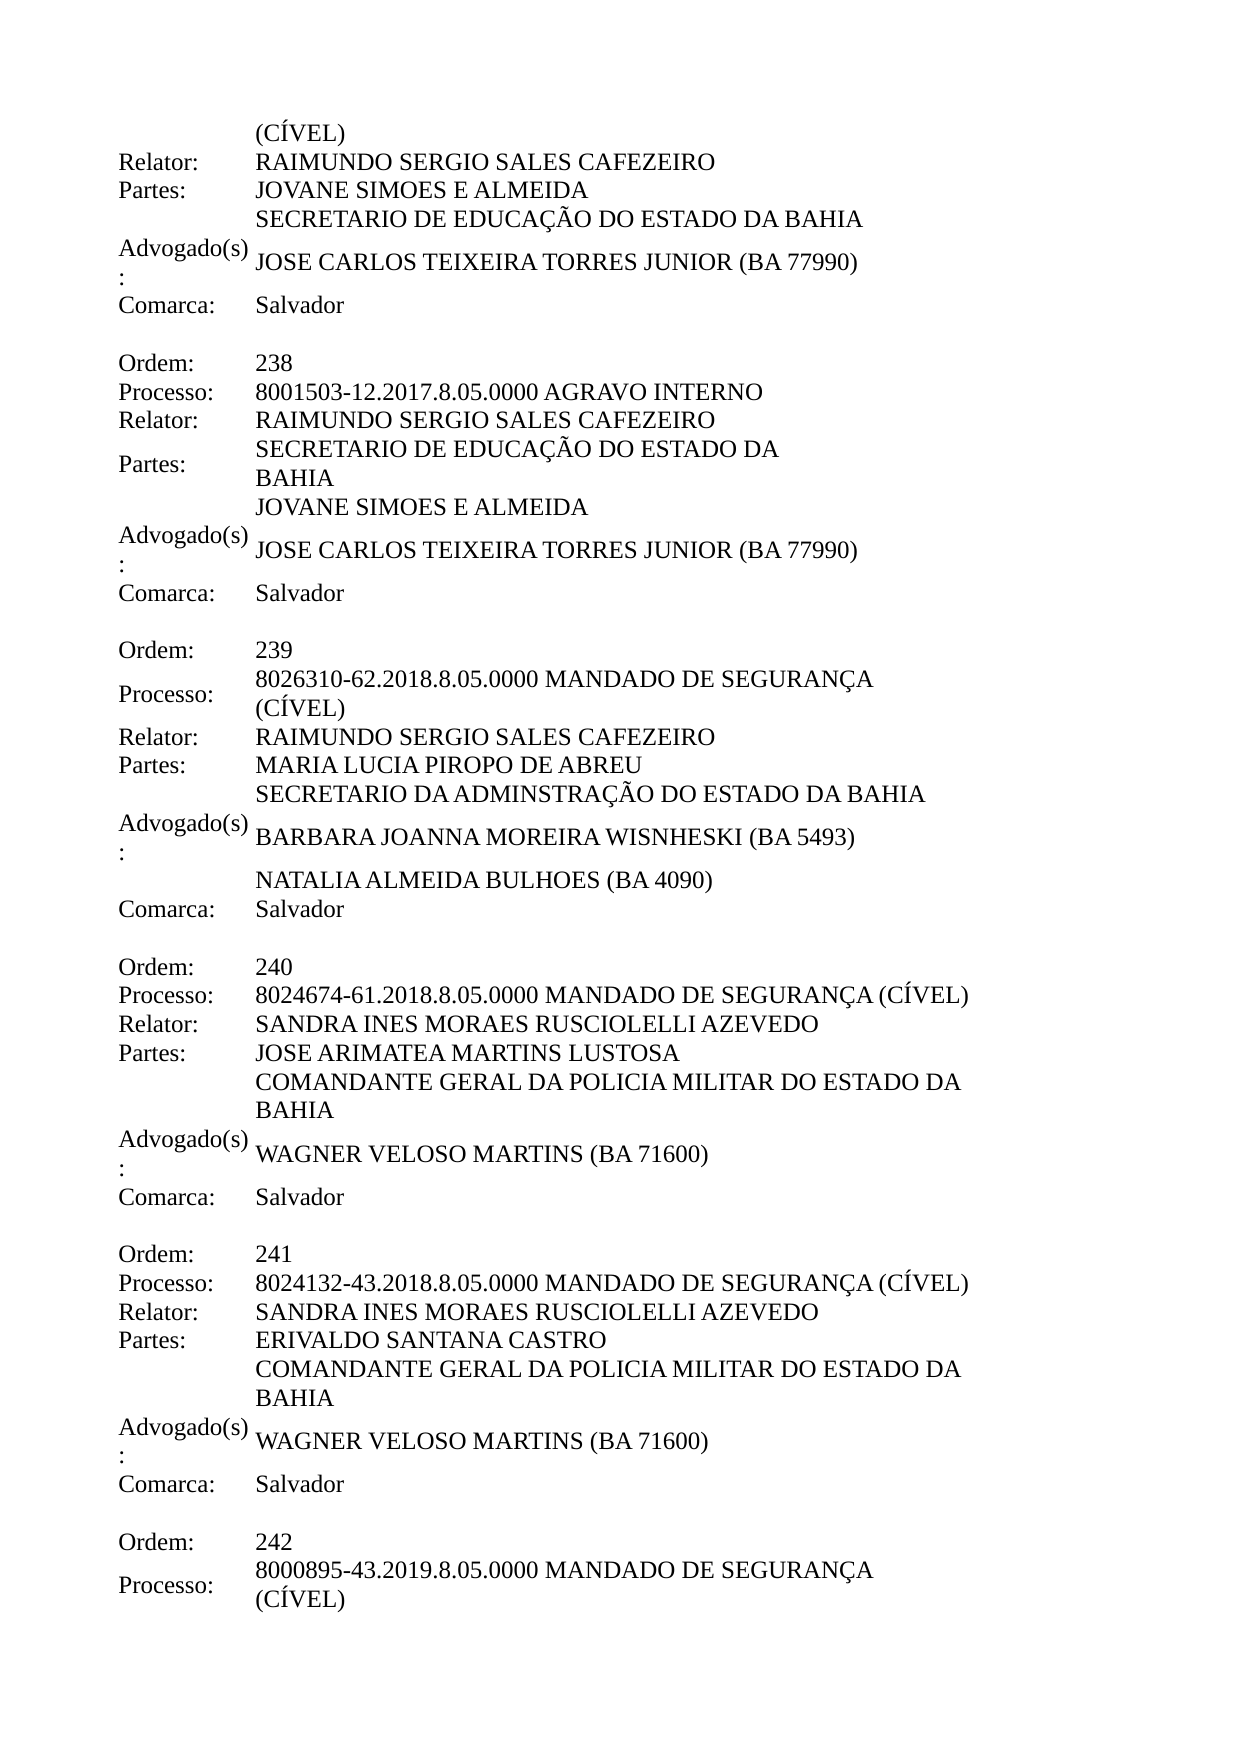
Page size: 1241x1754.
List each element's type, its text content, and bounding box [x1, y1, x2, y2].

table_cell Comarca: [118, 894, 255, 923]
table_cell Relator: [118, 1297, 255, 1326]
table_cell Salvador [255, 291, 969, 319]
table_header 242 [255, 1527, 969, 1556]
table_cell JOSE CARLOS TEIXEIRA TORRES JUNIOR (BA 77990) [255, 521, 863, 578]
table_cell Comarca: [118, 578, 255, 607]
table_cell 8026310-62.2018.8.05.0000 MANDADO DE SEGURANÇA (CÍVEL) [255, 664, 969, 722]
table_cell Salvador [255, 1469, 1041, 1498]
table_cell Salvador [255, 1182, 1041, 1211]
table_cell 8024132-43.2018.8.05.0000 MANDADO DE SEGURANÇA (CÍVEL) [255, 1268, 1041, 1297]
table_cell Comarca: [118, 1469, 255, 1498]
table_cell [118, 204, 255, 233]
table_cell Advogado(s): [118, 1412, 255, 1469]
table_header Ordem: [118, 1239, 255, 1268]
table_cell Processo: [118, 981, 255, 1009]
table_header Ordem: [118, 952, 255, 981]
table_cell Processo: [118, 1556, 255, 1613]
table_cell Processo: [118, 664, 255, 722]
table_cell ERIVALDO SANTANA CASTRO [255, 1326, 1041, 1354]
table_cell [118, 118, 255, 147]
table_header Ordem: [118, 636, 255, 664]
table_cell [118, 1354, 255, 1412]
table_cell MARIA LUCIA PIROPO DE ABREU [255, 751, 969, 779]
table_cell Advogado(s): [118, 1124, 255, 1182]
table_cell JOSE ARIMATEA MARTINS LUSTOSA [255, 1038, 1041, 1067]
table_cell 8001503-12.2017.8.05.0000 AGRAVO INTERNO [255, 377, 863, 406]
table_cell Comarca: [118, 291, 255, 319]
table_cell Partes: [118, 751, 255, 779]
table_cell RAIMUNDO SERGIO SALES CAFEZEIRO [255, 147, 969, 176]
table_cell 8000895-43.2019.8.05.0000 MANDADO DE SEGURANÇA (CÍVEL) [255, 1556, 969, 1613]
table_cell RAIMUNDO SERGIO SALES CAFEZEIRO [255, 406, 863, 434]
table_cell SECRETARIO DE EDUCAÇÃO DO ESTADO DA BAHIA [255, 204, 969, 233]
table_header Ordem: [118, 348, 255, 377]
table_header 241 [255, 1239, 1041, 1268]
table_header 240 [255, 952, 1041, 981]
table_cell Relator: [118, 147, 255, 176]
table_cell Processo: [118, 377, 255, 406]
table_cell SANDRA INES MORAES RUSCIOLELLI AZEVEDO [255, 1009, 1041, 1038]
table_cell Salvador [255, 894, 969, 923]
table_header 239 [255, 636, 969, 664]
table_cell WAGNER VELOSO MARTINS (BA 71600) [255, 1412, 1041, 1469]
table_cell BARBARA JOANNA MOREIRA WISNHESKI (BA 5493) [255, 808, 969, 866]
table_cell 8024674-61.2018.8.05.0000 MANDADO DE SEGURANÇA (CÍVEL) [255, 981, 1041, 1009]
table_cell COMANDANTE GERAL DA POLICIA MILITAR DO ESTADO DA BAHIA [255, 1067, 1041, 1124]
table_cell Partes: [118, 1326, 255, 1354]
table_cell [118, 779, 255, 808]
table_cell JOVANE SIMOES E ALMEIDA [255, 176, 969, 204]
table_cell Partes: [118, 1038, 255, 1067]
table_cell Partes: [118, 176, 255, 204]
table_cell NATALIA ALMEIDA BULHOES (BA 4090) [255, 866, 969, 894]
table_cell Processo: [118, 1268, 255, 1297]
table_cell Partes: [118, 434, 255, 492]
table_header Ordem: [118, 1527, 255, 1556]
table_cell Advogado(s): [118, 521, 255, 578]
table_cell JOVANE SIMOES E ALMEIDA [255, 492, 863, 521]
table_cell Relator: [118, 406, 255, 434]
table_cell JOSE CARLOS TEIXEIRA TORRES JUNIOR (BA 77990) [255, 233, 969, 291]
table_cell COMANDANTE GERAL DA POLICIA MILITAR DO ESTADO DA BAHIA [255, 1354, 1041, 1412]
table_cell SECRETARIO DE EDUCAÇÃO DO ESTADO DA BAHIA [255, 434, 863, 492]
table_cell WAGNER VELOSO MARTINS (BA 71600) [255, 1124, 1041, 1182]
table_cell SECRETARIO DA ADMINSTRAÇÃO DO ESTADO DA BAHIA [255, 779, 969, 808]
table_cell Salvador [255, 578, 863, 607]
table_cell [118, 492, 255, 521]
table_header 238 [255, 348, 863, 377]
table_cell Comarca: [118, 1182, 255, 1211]
table_cell [118, 1067, 255, 1124]
table_cell Relator: [118, 722, 255, 751]
table_cell RAIMUNDO SERGIO SALES CAFEZEIRO [255, 722, 969, 751]
table_cell Advogado(s): [118, 808, 255, 866]
table_cell SANDRA INES MORAES RUSCIOLELLI AZEVEDO [255, 1297, 1041, 1326]
table_cell (CÍVEL) [255, 118, 969, 147]
table_cell Advogado(s): [118, 233, 255, 291]
table_cell [118, 866, 255, 894]
table_cell Relator: [118, 1009, 255, 1038]
